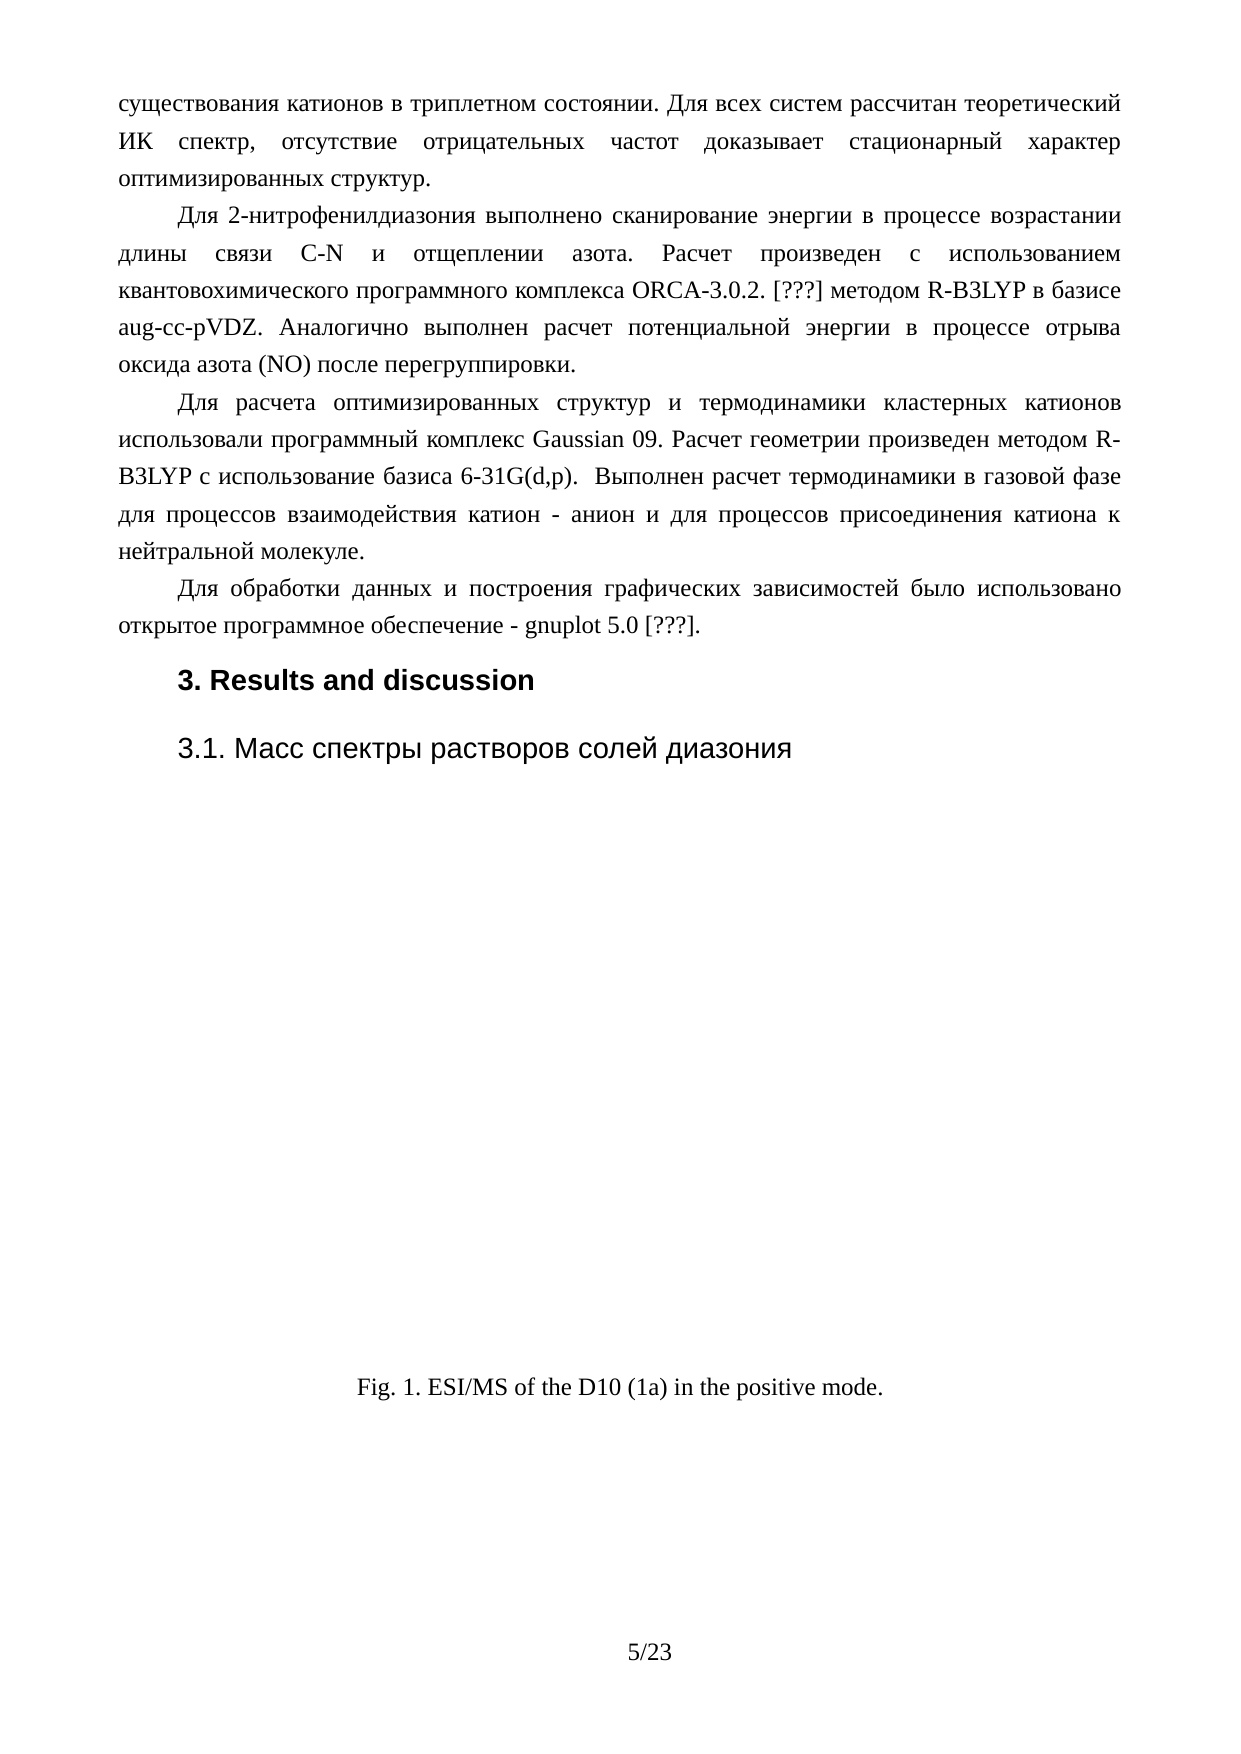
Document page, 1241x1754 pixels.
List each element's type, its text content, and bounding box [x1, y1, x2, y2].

list Для 2-нитрофенилдиазония выполнено сканирование энергии в процессе возрастании длины связи C-N и отщеплении азота. Расчет произведен с использованием квантовохимического программного комплекса ORCA-3.0.2. [???] методом R-B3LYP в базисе aug-cc-pVDZ. Аналогично выполнен расчет потенциальной энергии в процессе отрыва оксида азота (NO) после перегруппировки. [118, 200, 1122, 378]
list существования катионов в триплетном состоянии. Для всех систем рассчитан теоретический ИК спектр, отсутствие отрицательных частот доказывает стационарный характер оптимизированных структур. [118, 88, 1122, 192]
subtitle 3.1. Масс спектры растворов солей диазония [177, 731, 1122, 765]
text Fig. 1. ESI/MS of the D10 (1a) in the positive mode. [118, 1372, 1122, 1401]
subtitle 3. Results and discussion [118, 663, 1122, 696]
list Для расчета оптимизированных структур и термодинамики кластерных катионов использовали программный комплекс Gaussian 09. Расчет геометрии произведен методом R-B3LYP с использование базиса 6-31G(d,p). Выполнен расчет термодинамики в газовой фазе для процессов взаимодействия катион - анион и для процессов присоединения катиона к нейтральной молекуле. [118, 387, 1122, 565]
list Для обработки данных и построения графических зависимостей было использовано открытое программное обеспечение - gnuplot 5.0 [???]. [118, 573, 1122, 639]
